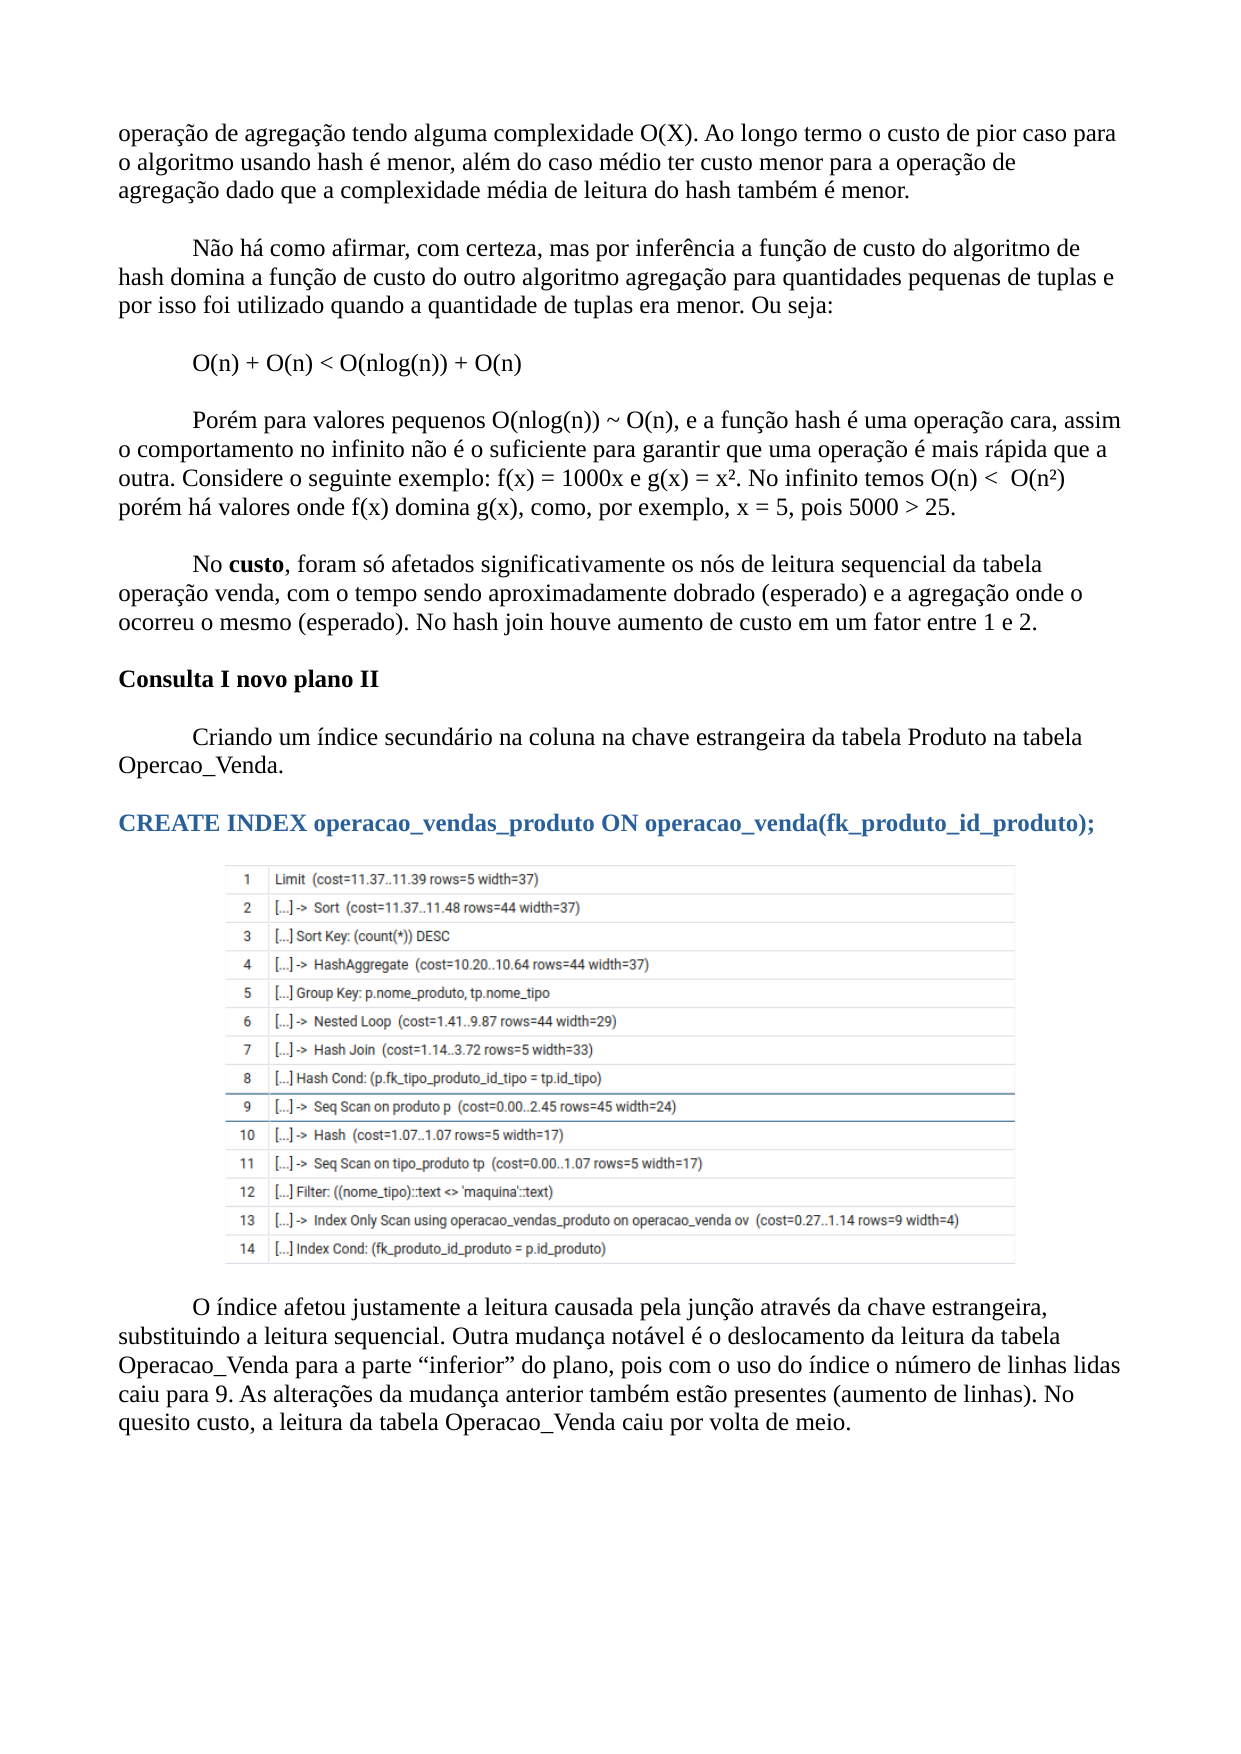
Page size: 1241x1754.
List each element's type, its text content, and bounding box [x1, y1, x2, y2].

text Consulta I novo plano II [118, 664, 1122, 693]
text Porém para valores pequenos O(nlog(n)) ~ O(n), e a função hash é uma operação cara, assim o comportamento no infinito não é o suficiente para garantir que uma operação é mais rápida que a outra. Considere o seguinte exemplo: f(x) = 1000x e g(x) = x². No infinito temos O(n) < O(n²) porém há valores onde f(x) domina g(x), como, por exemplo, x = 5, pois 5000 > 25. [118, 406, 1122, 521]
text O(n) + O(n) < O(nlog(n)) + O(n) [118, 348, 1122, 377]
text Criando um índice secundário na coluna na chave estrangeira da tabela Produto na tabela Opercao_Venda. [118, 722, 1122, 779]
picture [225, 865, 1016, 1264]
text No custo, foram só afetados significativamente os nós de leitura sequencial da tabela operação venda, com o tempo sendo aproximadamente dobrado (esperado) e a agregação onde o ocorreu o mesmo (esperado). No hash join houve aumento de custo em um fator entre 1 e 2. [118, 549, 1122, 636]
text operação de agregação tendo alguma complexidade O(X). Ao longo termo o custo de pior caso para o algoritmo usando hash é menor, além do caso médio ter custo menor para a operação de agregação dado que a complexidade média de leitura do hash também é menor. [118, 118, 1122, 204]
text CREATE INDEX operacao_vendas_produto ON operacao_venda(fk_produto_id_produto); [118, 808, 1122, 837]
text Não há como afirmar, com certeza, mas por inferência a função de custo do algoritmo de hash domina a função de custo do outro algoritmo agregação para quantidades pequenas de tuplas e por isso foi utilizado quando a quantidade de tuplas era menor. Ou seja: [118, 233, 1122, 319]
text O índice afetou justamente a leitura causada pela junção através da chave estrangeira, substituindo a leitura sequencial. Outra mudança notável é o deslocamento da leitura da tabela Operacao_Venda para a parte “inferior” do plano, pois com o uso do índice o número de linhas lidas caiu para 9. As alterações da mudança anterior também estão presentes (aumento de linhas). No quesito custo, a leitura da tabela Operacao_Venda caiu por volta de meio. [118, 1292, 1122, 1436]
